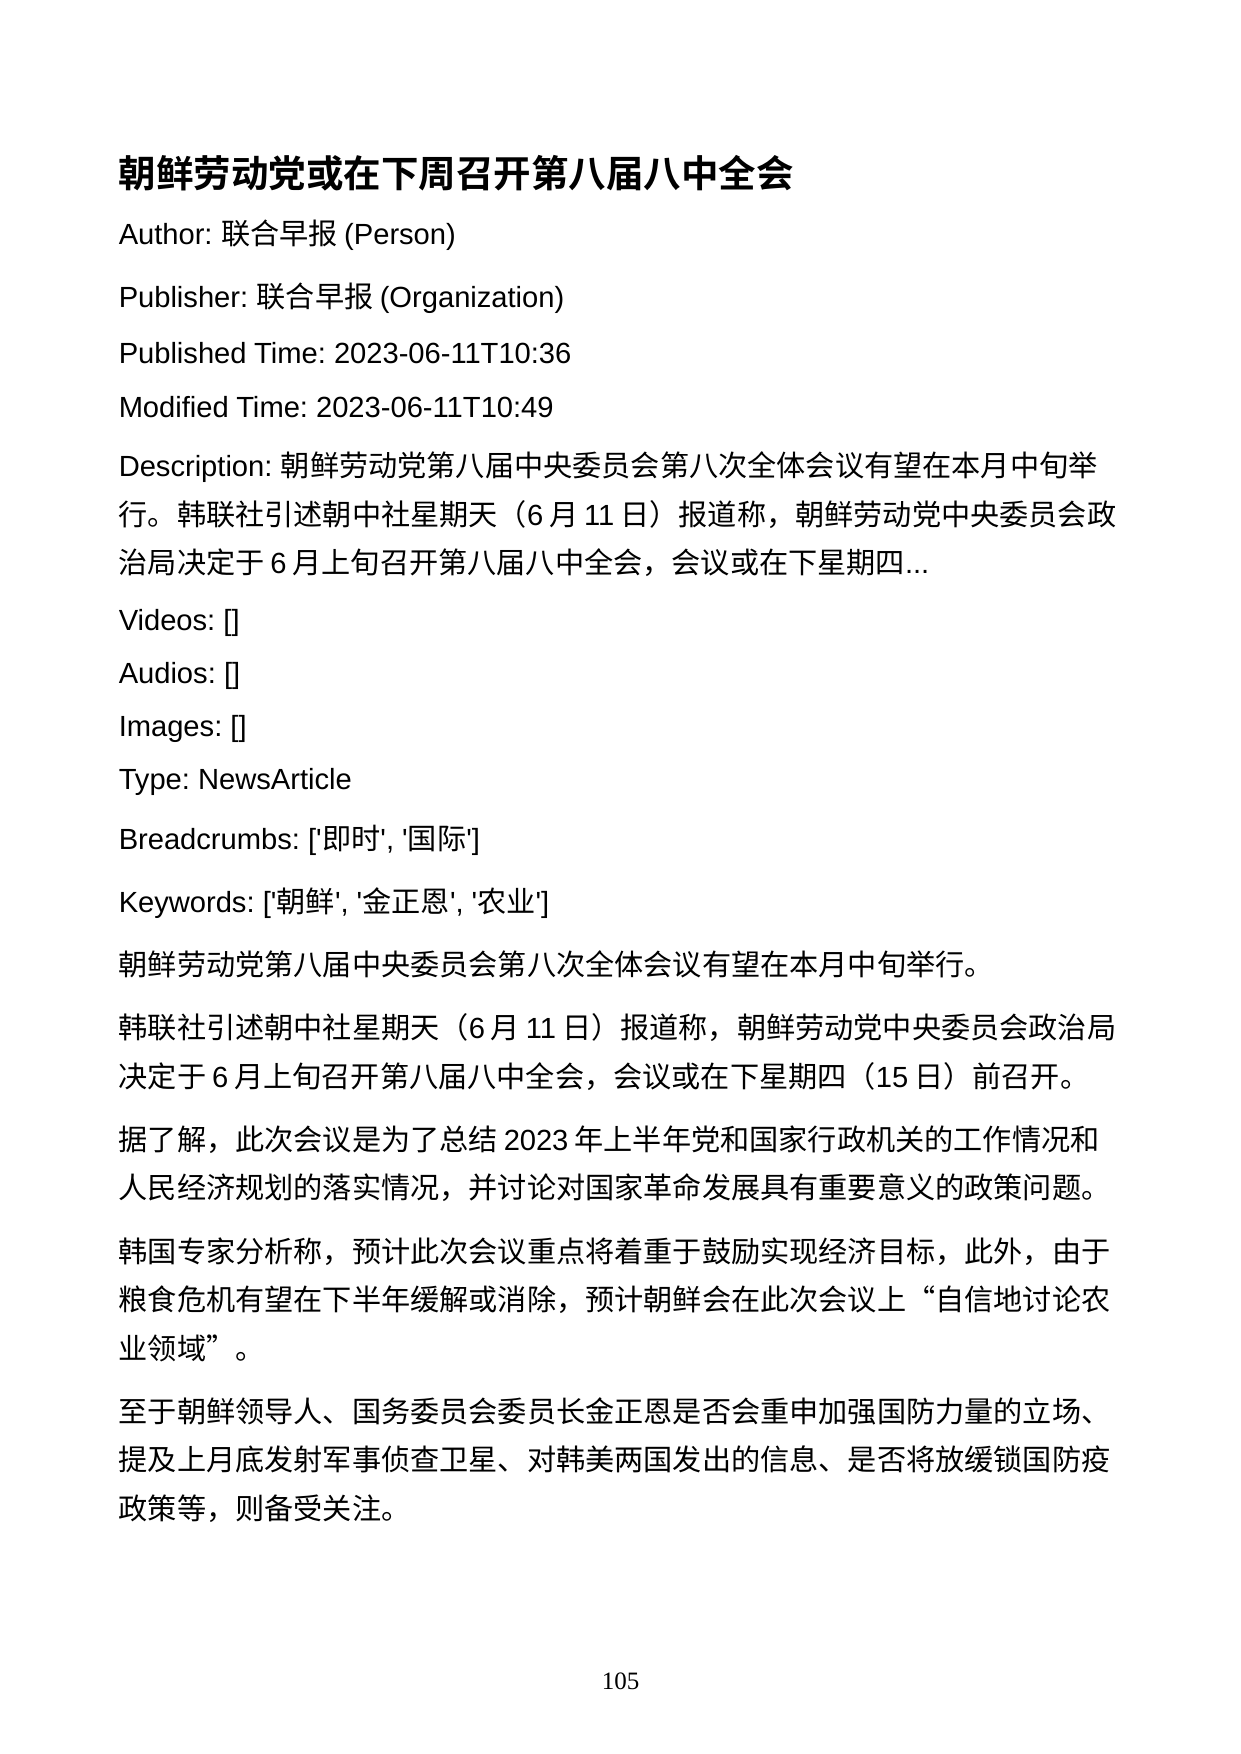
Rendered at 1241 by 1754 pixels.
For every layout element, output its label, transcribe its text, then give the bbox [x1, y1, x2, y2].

text Images: [] [118, 709, 1122, 743]
text 据了解，此次会议是为了总结2023年上半年党和国家行政机关的工作情况和人民经济规划的落实情况，并讨论对国家革命发展具有重要意义的政策问题。 [118, 1117, 1122, 1207]
text 至于朝鲜领导人、国务委员会委员长金正恩是否会重申加强国防力量的立场、提及上月底发射军事侦查卫星、对韩美两国发出的信息、是否将放缓锁国防疫政策等，则备受关注。 [118, 1388, 1122, 1528]
text Description: 朝鲜劳动党第八届中央委员会第八次全体会议有望在本月中旬举行。韩联社引述朝中社星期天（6月11日）报道称，朝鲜劳动党中央委员会政治局决定于6月上旬召开第八届八中全会，会议或在下星期四... [118, 443, 1122, 582]
text Breadcrumbs: ['即时', '国际'] [118, 816, 1122, 858]
text Keywords: ['朝鲜', '金正恩', '农业'] [118, 879, 1122, 921]
text Videos: [] [118, 603, 1122, 637]
text Published Time: 2023-06-11T10:36 [118, 337, 1122, 370]
text 朝鲜劳动党第八届中央委员会第八次全体会议有望在本月中旬举行。 [118, 942, 1122, 984]
text Modified Time: 2023-06-11T10:49 [118, 390, 1122, 423]
text Type: NewsArticle [118, 762, 1122, 796]
text 韩国专家分析称，预计此次会议重点将着重于鼓励实现经济目标，此外，由于粮食危机有望在下半年缓解或消除，预计朝鲜会在此次会议上“自信地讨论农业领域”。 [118, 1228, 1122, 1368]
text 韩联社引述朝中社星期天（6月11日）报道称，朝鲜劳动党中央委员会政治局决定于6月上旬召开第八届八中全会，会议或在下星期四（15日）前召开。 [118, 1005, 1122, 1096]
subtitle 朝鲜劳动党或在下周召开第八届八中全会 [118, 143, 1122, 198]
text Audios: [] [118, 656, 1122, 690]
text Author: 联合早报 (Person) [118, 210, 1122, 253]
text Publisher: 联合早报 (Organization) [118, 273, 1122, 316]
